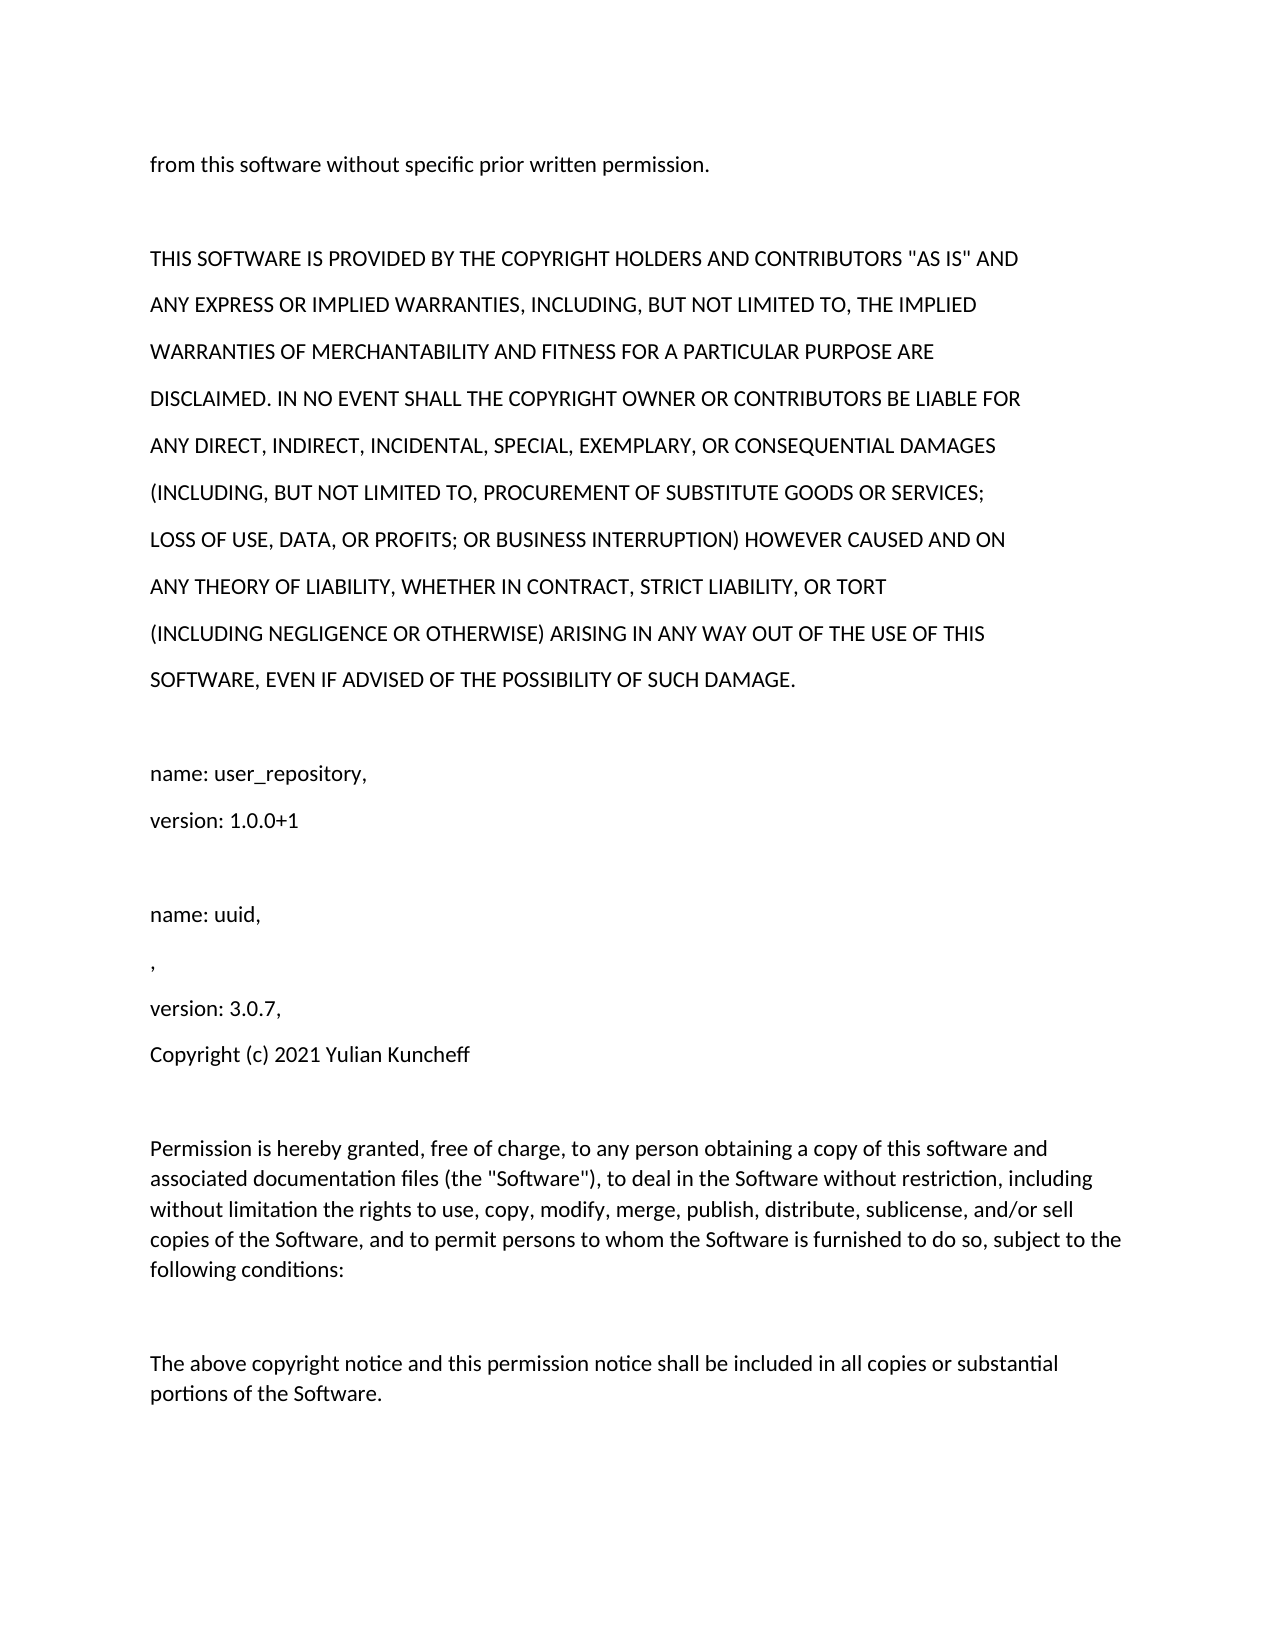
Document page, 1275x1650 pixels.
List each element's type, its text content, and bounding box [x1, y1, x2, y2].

text Permission is hereby granted, free of charge, to any person obtaining a copy of this software and associated documentation files (the "Software"), to deal in the Software without restriction, including without limitation the rights to use, copy, modify, merge, publish, distribute, sublicense, and/or sell copies of the Software, and to permit persons to whom the Software is furnished to do so, subject to the following conditions: [150, 1134, 1125, 1283]
text version: 3.0.7, [150, 994, 1125, 1022]
text , [150, 947, 1125, 975]
text THIS SOFTWARE IS PROVIDED BY THE COPYRIGHT HOLDERS AND CONTRIBUTORS "AS IS" AND [150, 244, 1125, 272]
text version: 1.0.0+1 [150, 806, 1125, 834]
text name: uuid, [150, 900, 1125, 928]
text SOFTWARE, EVEN IF ADVISED OF THE POSSIBILITY OF SUCH DAMAGE. [150, 666, 1125, 694]
text The above copyright notice and this permission notice shall be included in all copies or substantial portions of the Software. [150, 1349, 1125, 1407]
text Copyright (c) 2021 Yulian Kuncheff [150, 1041, 1125, 1069]
text (INCLUDING NEGLIGENCE OR OTHERWISE) ARISING IN ANY WAY OUT OF THE USE OF THIS [150, 619, 1125, 647]
text DISCLAIMED. IN NO EVENT SHALL THE COPYRIGHT OWNER OR CONTRIBUTORS BE LIABLE FOR [150, 384, 1125, 412]
text ANY EXPRESS OR IMPLIED WARRANTIES, INCLUDING, BUT NOT LIMITED TO, THE IMPLIED [150, 291, 1125, 319]
text from this software without specific prior written permission. [150, 150, 1125, 178]
text LOSS OF USE, DATA, OR PROFITS; OR BUSINESS INTERRUPTION) HOWEVER CAUSED AND ON [150, 525, 1125, 553]
text ANY DIRECT, INDIRECT, INCIDENTAL, SPECIAL, EXEMPLARY, OR CONSEQUENTIAL DAMAGES [150, 431, 1125, 459]
text WARRANTIES OF MERCHANTABILITY AND FITNESS FOR A PARTICULAR PURPOSE ARE [150, 337, 1125, 366]
text name: user_repository, [150, 759, 1125, 787]
text (INCLUDING, BUT NOT LIMITED TO, PROCUREMENT OF SUBSTITUTE GOODS OR SERVICES; [150, 478, 1125, 506]
text ANY THEORY OF LIABILITY, WHETHER IN CONTRACT, STRICT LIABILITY, OR TORT [150, 572, 1125, 600]
